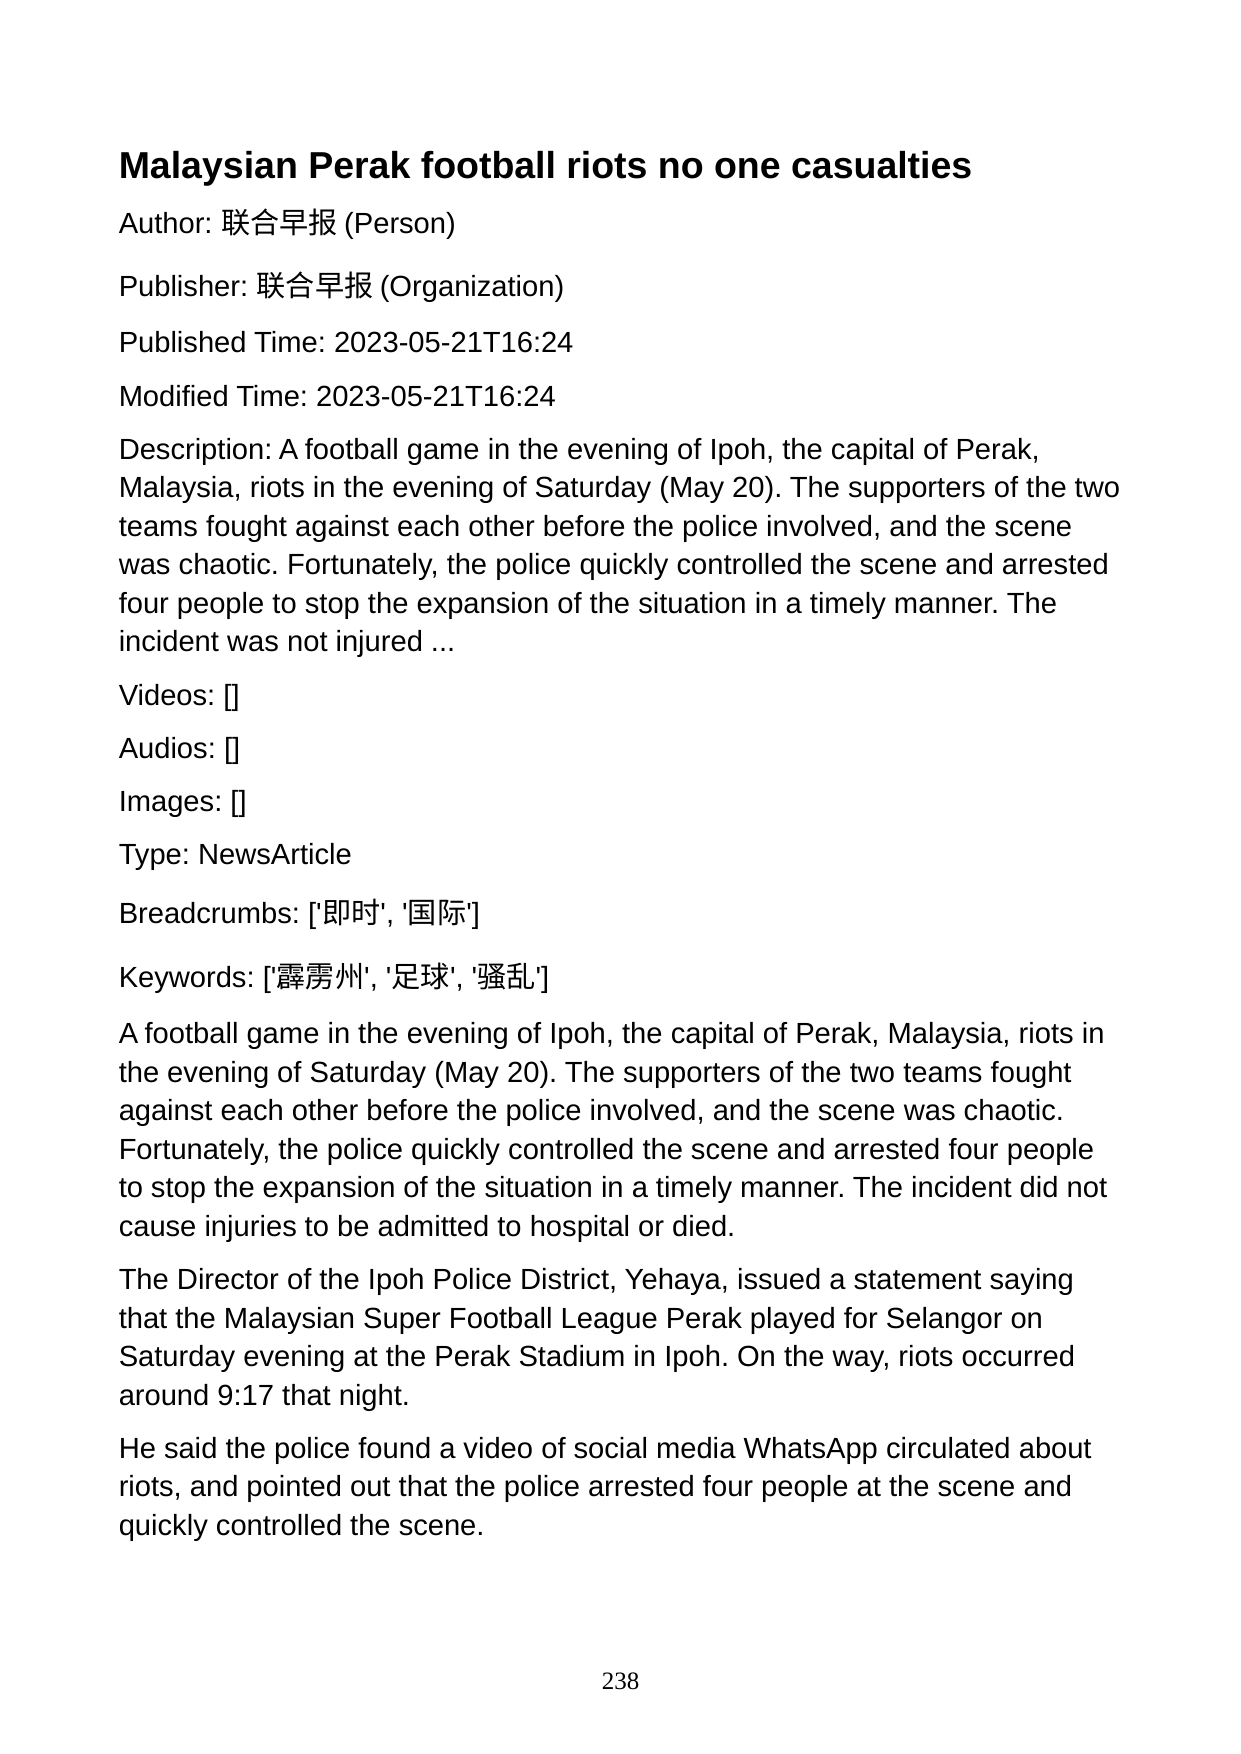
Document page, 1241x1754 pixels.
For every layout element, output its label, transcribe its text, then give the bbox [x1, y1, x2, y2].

text Description: A football game in the evening of Ipoh, the capital of Perak, Malaysia, riots in the evening of Saturday (May 20). The supporters of the two teams fought against each other before the police involved, and the scene was chaotic. Fortunately, the police quickly controlled the scene and arrested four people to stop the expansion of the situation in a timely manner. The incident was not injured ... [118, 432, 1122, 658]
text Type: NewsArticle [118, 837, 1122, 870]
text The Director of the Ipoh Police District, Yehaya, issued a statement saying that the Malaysian Super Football League Perak played for Selangor on Saturday evening at the Perak Stadium in Ipoh. On the way, riots occurred around 9:17 that night. [118, 1262, 1122, 1411]
text He said the police found a video of social media WhatsApp circulated about riots, and pointed out that the police arrested four people at the scene and quickly controlled the scene. [118, 1431, 1122, 1541]
text Modified Time: 2023-05-21T16:24 [118, 378, 1122, 412]
text Keywords: ['霹雳州', '足球', '骚乱'] [118, 953, 1122, 995]
text Images: [] [118, 784, 1122, 817]
text A football game in the evening of Ipoh, the capital of Perak, Malaysia, riots in the evening of Saturday (May 20). The supporters of the two teams fought against each other before the police involved, and the scene was chaotic. Fortunately, the police quickly controlled the scene and arrested four people to stop the expansion of the situation in a timely manner. The incident did not cause injuries to be admitted to hospital or died. [118, 1016, 1122, 1242]
subtitle Malaysian Perak football riots no one casualties [118, 143, 1122, 187]
text Author: 联合早报 (Person) [118, 199, 1122, 241]
text Published Time: 2023-05-21T16:24 [118, 325, 1122, 359]
text Audios: [] [118, 731, 1122, 764]
text Videos: [] [118, 677, 1122, 711]
text Publisher: 联合早报 (Organization) [118, 262, 1122, 304]
text Breadcrumbs: ['即时', '国际'] [118, 890, 1122, 932]
